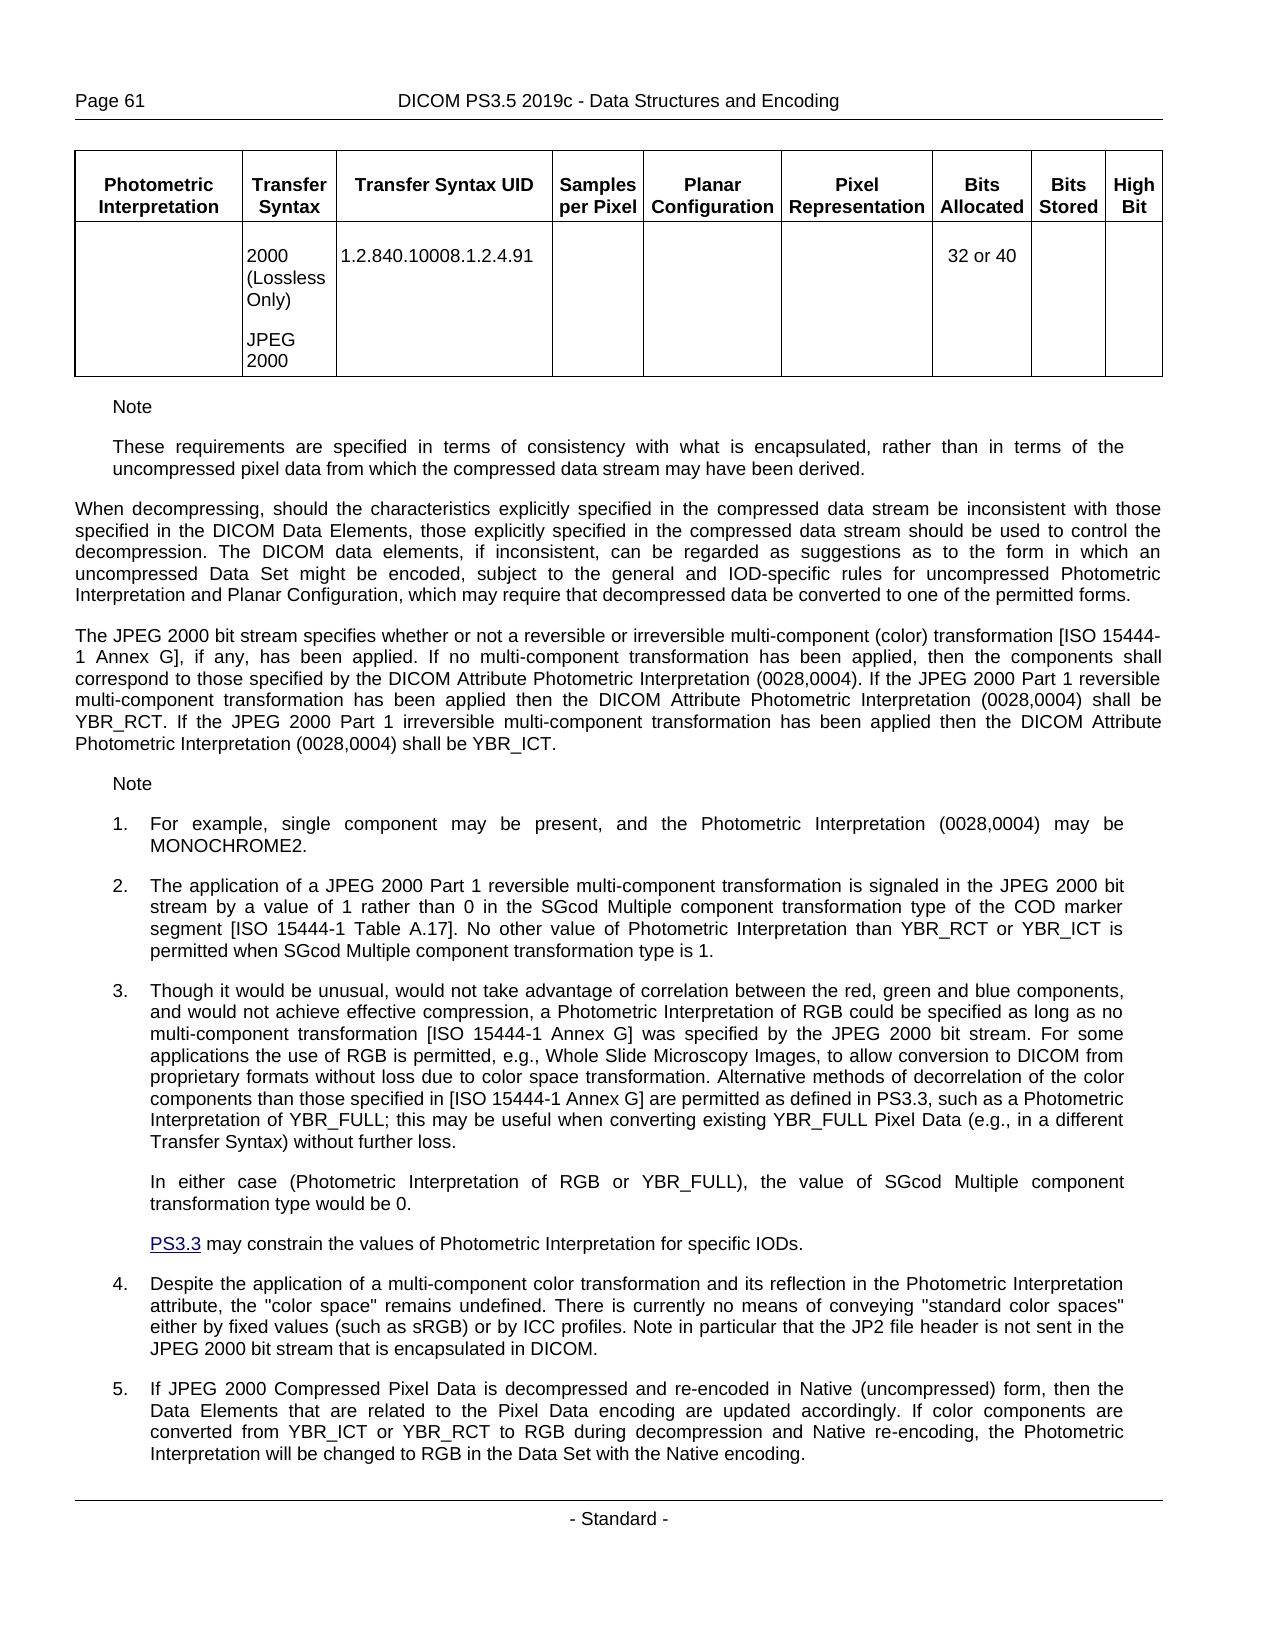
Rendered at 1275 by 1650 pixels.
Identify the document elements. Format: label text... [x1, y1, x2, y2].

table_cell [644, 222, 781, 376]
text 3. Though it would be unusual, would not take advantage of correlation between the red, green and blue components, and would not achieve effective compression, a Photometric Interpretation of RGB could be specified as long as no multi-component transformation [ISO 15444-1 Annex G] was specified by the JPEG 2000 bit stream. For some applications the use of RGB is permitted, e.g., Whole Slide Microscopy Images, to allow conversion to DICOM from proprietary formats without loss due to color space transformation. Alternative methods of decorrelation of the color components than those specified in [ISO 15444-1 Annex G] are permitted as defined in PS3.3, such as a Photometric Interpretation of YBR_FULL; this may be useful when converting existing YBR_FULL Pixel Data (e.g., in a different Transfer Syntax) without further loss. [112, 980, 1125, 1152]
text Note [112, 396, 1125, 417]
text PS3.3 may constrain the values of Photometric Interpretation for specific IODs. [150, 1233, 1125, 1254]
table_header Transfer Syntax [243, 151, 336, 221]
table_cell [782, 222, 932, 376]
table_cell 32 or 40 [933, 222, 1031, 376]
table_cell 1.2.840.10008.1.2.​4.​91 [337, 222, 552, 376]
text When decompressing, should the characteristics explicitly specified in the compressed data stream be inconsistent with those specified in the DICOM Data Elements, those explicitly specified in the compressed data stream should be used to control the decompression. The DICOM data elements, if inconsistent, can be regarded as suggestions as to the form in which an uncompressed Data Set might be encoded, subject to the general and IOD-specific rules for uncompressed Photometric Interpretation and Planar Configuration, which may require that decompressed data be converted to one of the permitted forms. [75, 498, 1162, 606]
table_header Planar Configuration [644, 151, 781, 221]
table_header Photometric Interpretation [76, 151, 242, 221]
table_cell [553, 222, 643, 376]
text The JPEG 2000 bit stream specifies whether or not a reversible or irreversible multi-component (color) transformation [ISO 15444-1 Annex G], if any, has been applied. If no multi-component transformation has been applied, then the components shall correspond to those specified by the DICOM Attribute Photometric Interpretation (0028,0004). If the JPEG 2000 Part 1 reversible multi-component transformation has been applied then the DICOM Attribute Photometric Interpretation (0028,0004) shall be YBR_RCT. If the JPEG 2000 Part 1 irreversible multi-component transformation has been applied then the DICOM Attribute Photometric Interpretation (0028,0004) shall be YBR_ICT. [75, 624, 1162, 754]
table_header Samples per Pixel [553, 151, 643, 221]
text 2. The application of a JPEG 2000 Part 1 reversible multi-component transformation is signaled in the JPEG 2000 bit stream by a value of 1 rather than 0 in the SGcod Multiple component transformation type of the COD marker segment [ISO 15444-1 Table A.17]. No other value of Photometric Interpretation than YBR_RCT or YBR_ICT is permitted when SGcod Multiple component transformation type is 1. [112, 875, 1125, 961]
text Note [112, 773, 1125, 794]
text 1. For example, single component may be present, and the Photometric Interpretation (0028,0004) may be MONOCHROME2. [112, 813, 1125, 856]
text These requirements are specified in terms of consistency with what is encapsulated, rather than in terms of the uncompressed pixel data from which the compressed data stream may have been derived. [112, 436, 1125, 479]
text In either case (Photometric Interpretation of RGB or YBR_FULL), the value of SGcod Multiple component transformation type would be 0. [150, 1171, 1125, 1214]
table_header High Bit [1106, 151, 1162, 221]
table_cell [1106, 222, 1162, 376]
table_cell 2000 (Lossless Only) JPEG 2000 [243, 222, 336, 376]
table_header Transfer Syntax UID [337, 151, 552, 221]
table_cell [76, 222, 242, 376]
text 5. If JPEG 2000 Compressed Pixel Data is decompressed and re-encoded in Native (uncompressed) form, then the Data Elements that are related to the Pixel Data encoding are updated accordingly. If color components are converted from YBR_ICT or YBR_RCT to RGB during decompression and Native re-encoding, the Photometric Interpretation will be changed to RGB in the Data Set with the Native encoding. [112, 1378, 1125, 1464]
table_header Bits Allocated [933, 151, 1031, 221]
text 4. Despite the application of a multi-component color transformation and its reflection in the Photometric Interpretation attribute, the "color space" remains undefined. There is currently no means of conveying "standard color spaces" either by fixed values (such as sRGB) or by ICC profiles. Note in particular that the JP2 file header is not sent in the JPEG 2000 bit stream that is encapsulated in DICOM. [112, 1273, 1125, 1359]
table_header Pixel Representation [782, 151, 932, 221]
table_header Bits Stored [1032, 151, 1105, 221]
table_cell [1032, 222, 1105, 376]
